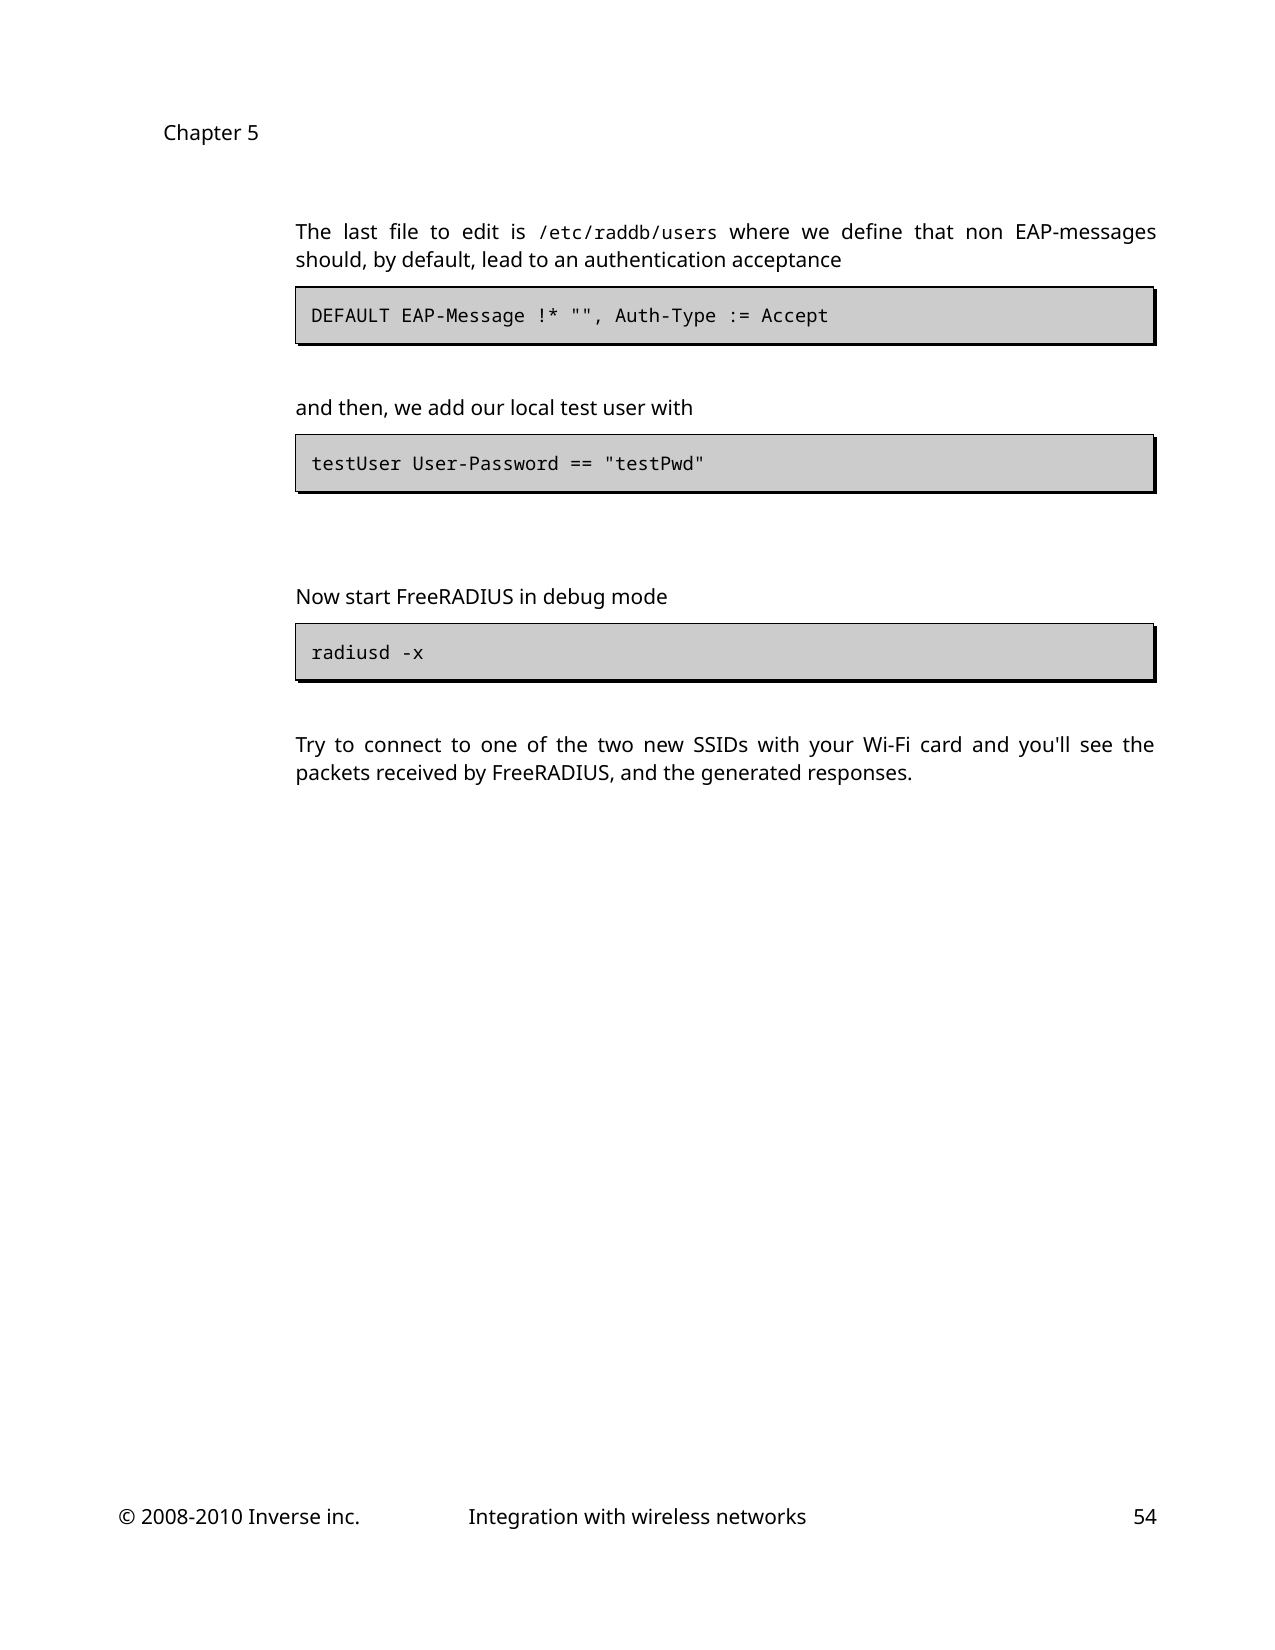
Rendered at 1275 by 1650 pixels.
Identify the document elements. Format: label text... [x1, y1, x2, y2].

text testUser User-Password == "testPwd" [296, 435, 1153, 491]
text DEFAULT EAP-Message !* "", Auth-Type := Accept [296, 288, 1153, 343]
text The last file to edit is /etc/raddb/users where we define that non EAP-messages should, by default, lead to an authentication acceptance [295, 217, 1157, 274]
text Now start FreeRADIUS in debug mode [295, 582, 1157, 611]
text and then, we add our local test user with [295, 393, 1157, 422]
text radiusd -x [296, 624, 1153, 679]
text Try to connect to one of the two new SSIDs with your Wi-Fi card and you'll see the packets received by FreeRADIUS, and the generated responses. [295, 730, 1157, 787]
